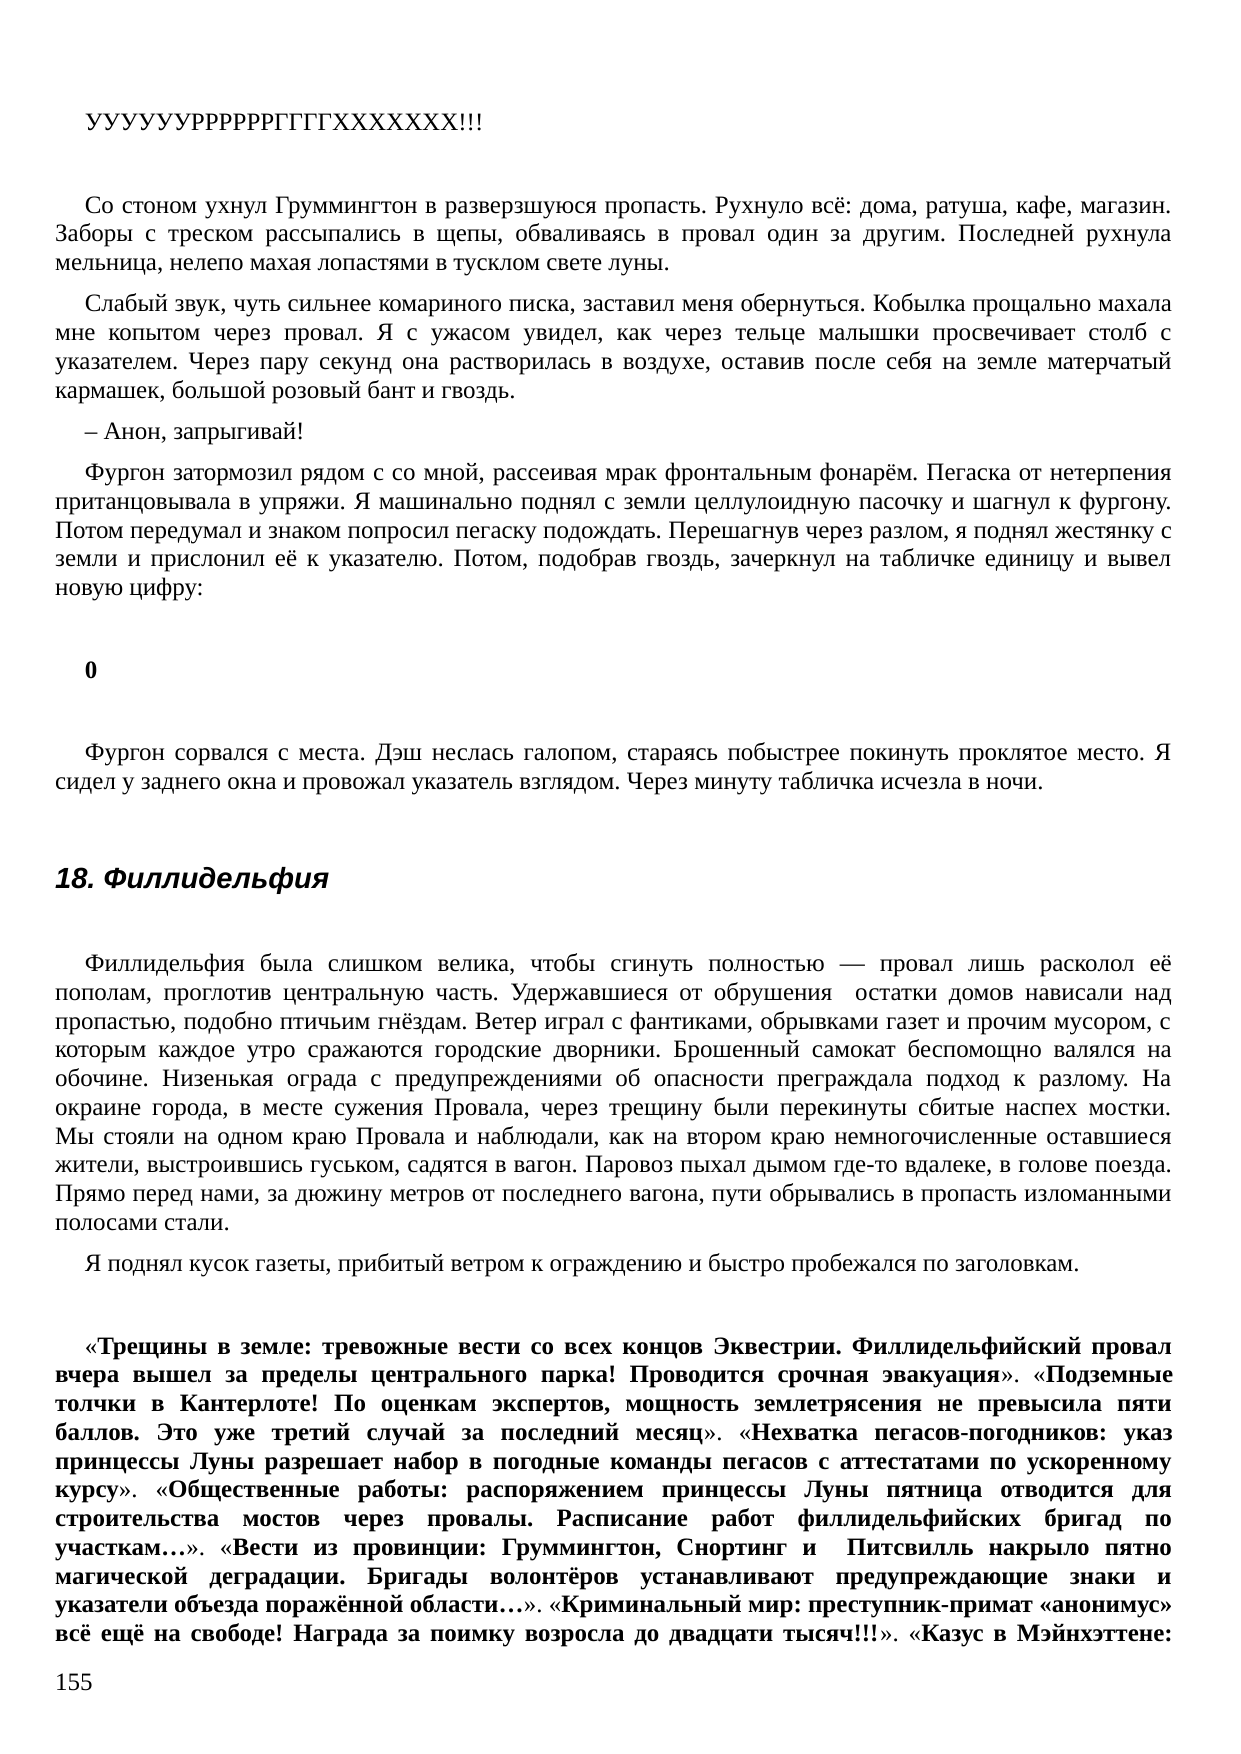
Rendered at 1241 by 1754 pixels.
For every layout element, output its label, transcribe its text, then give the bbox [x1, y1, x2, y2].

text 0 [55, 655, 1173, 683]
subtitle 18. Филлидельфия [55, 861, 1173, 894]
text Фургон сорвался с места. Дэш неслась галопом, стараясь побыстрее покинуть проклятое место. Я сидел у заднего окна и провожал указатель взглядом. Через минуту табличка исчезла в ночи. [55, 737, 1173, 795]
text «Трещины в земле: тревожные вести со всех концов Эквестрии. Филлидельфийский провал вчера вышел за пределы центрального парка! Проводится срочная эвакуация». «Подземные толчки в Кантерлоте! По оценкам экспертов, мощность землетрясения не превысила пяти баллов. Это уже третий случай за последний месяц». «Нехватка пегасов-погодников: указ принцессы Луны разрешает набор в погодные команды пегасов с аттестатами по ускоренному курсу». «Общественные работы: распоряжением принцессы Луны пятница отводится для строительства мостов через провалы. Расписание работ филлидельфийских бригад по участкам…». «Вести из провинции: Груммингтон, Снортинг и Питсвилль накрыло пятно магической деградации. Бригады волонтёров устанавливают предупреждающие знаки и указатели объезда поражённой области…». «Криминальный мир: преступник-примат «анонимус» всё ещё на свободе! Награда за поимку возросла до двадцати тысяч!!!». «Казус в Мэйнхэттене: [55, 1331, 1173, 1647]
text Я поднял кусок газеты, прибитый ветром к ограждению и быстро пробежался по заголовкам. [55, 1248, 1173, 1277]
text – Анон, запрыгивай! [55, 416, 1173, 445]
text Слабый звук, чуть сильнее комариного писка, заставил меня обернуться. Кобылка прощально махала мне копытом через провал. Я с ужасом увидел, как через тельце малышки просвечивает столб с указателем. Через пару секунд она растворилась в воздухе, оставив после себя на земле матерчатый кармашек, большой розовый бант и гвоздь. [55, 288, 1173, 403]
text Со стоном ухнул Груммингтон в разверзшуюся пропасть. Рухнуло всё: дома, ратуша, кафе, магазин. Заборы с треском рассыпались в щепы, обваливаясь в провал один за другим. Последней рухнула мельница, нелепо махая лопастями в тусклом свете луны. [55, 190, 1173, 276]
text Филлидельфия была слишком велика, чтобы сгинуть полностью — провал лишь расколол её пополам, проглотив центральную часть. Удержавшиеся от обрушения остатки домов нависали над пропастью, подобно птичьим гнёздам. Ветер играл с фантиками, обрывками газет и прочим мусором, с которым каждое утро сражаются городские дворники. Брошенный самокат беспомощно валялся на обочине. Низенькая ограда с предупреждениями об опасности преграждала подход к разлому. На окраине города, в месте сужения Провала, через трещину были перекинуты сбитые наспех мостки. Мы стояли на одном краю Провала и наблюдали, как на втором краю немногочисленные оставшиеся жители, выстроившись гуськом, садятся в вагон. Паровоз пыхал дымом где-то вдалеке, в голове поезда. Прямо перед нами, за дюжину метров от последнего вагона, пути обрывались в пропасть изломанными полосами стали. [55, 948, 1173, 1236]
text УУУУУУРРРРРРГГГГХХХХХХХ!!! [55, 107, 1173, 136]
text Фургон затормозил рядом с со мной, рассеивая мрак фронтальным фонарём. Пегаска от нетерпения пританцовывала в упряжи. Я машинально поднял с земли целлулоидную пасочку и шагнул к фургону. Потом передумал и знаком попросил пегаску подождать. Перешагнув через разлом, я поднял жестянку с земли и прислонил её к указателю. Потом, подобрав гвоздь, зачеркнул на табличке единицу и вывел новую цифру: [55, 457, 1173, 601]
